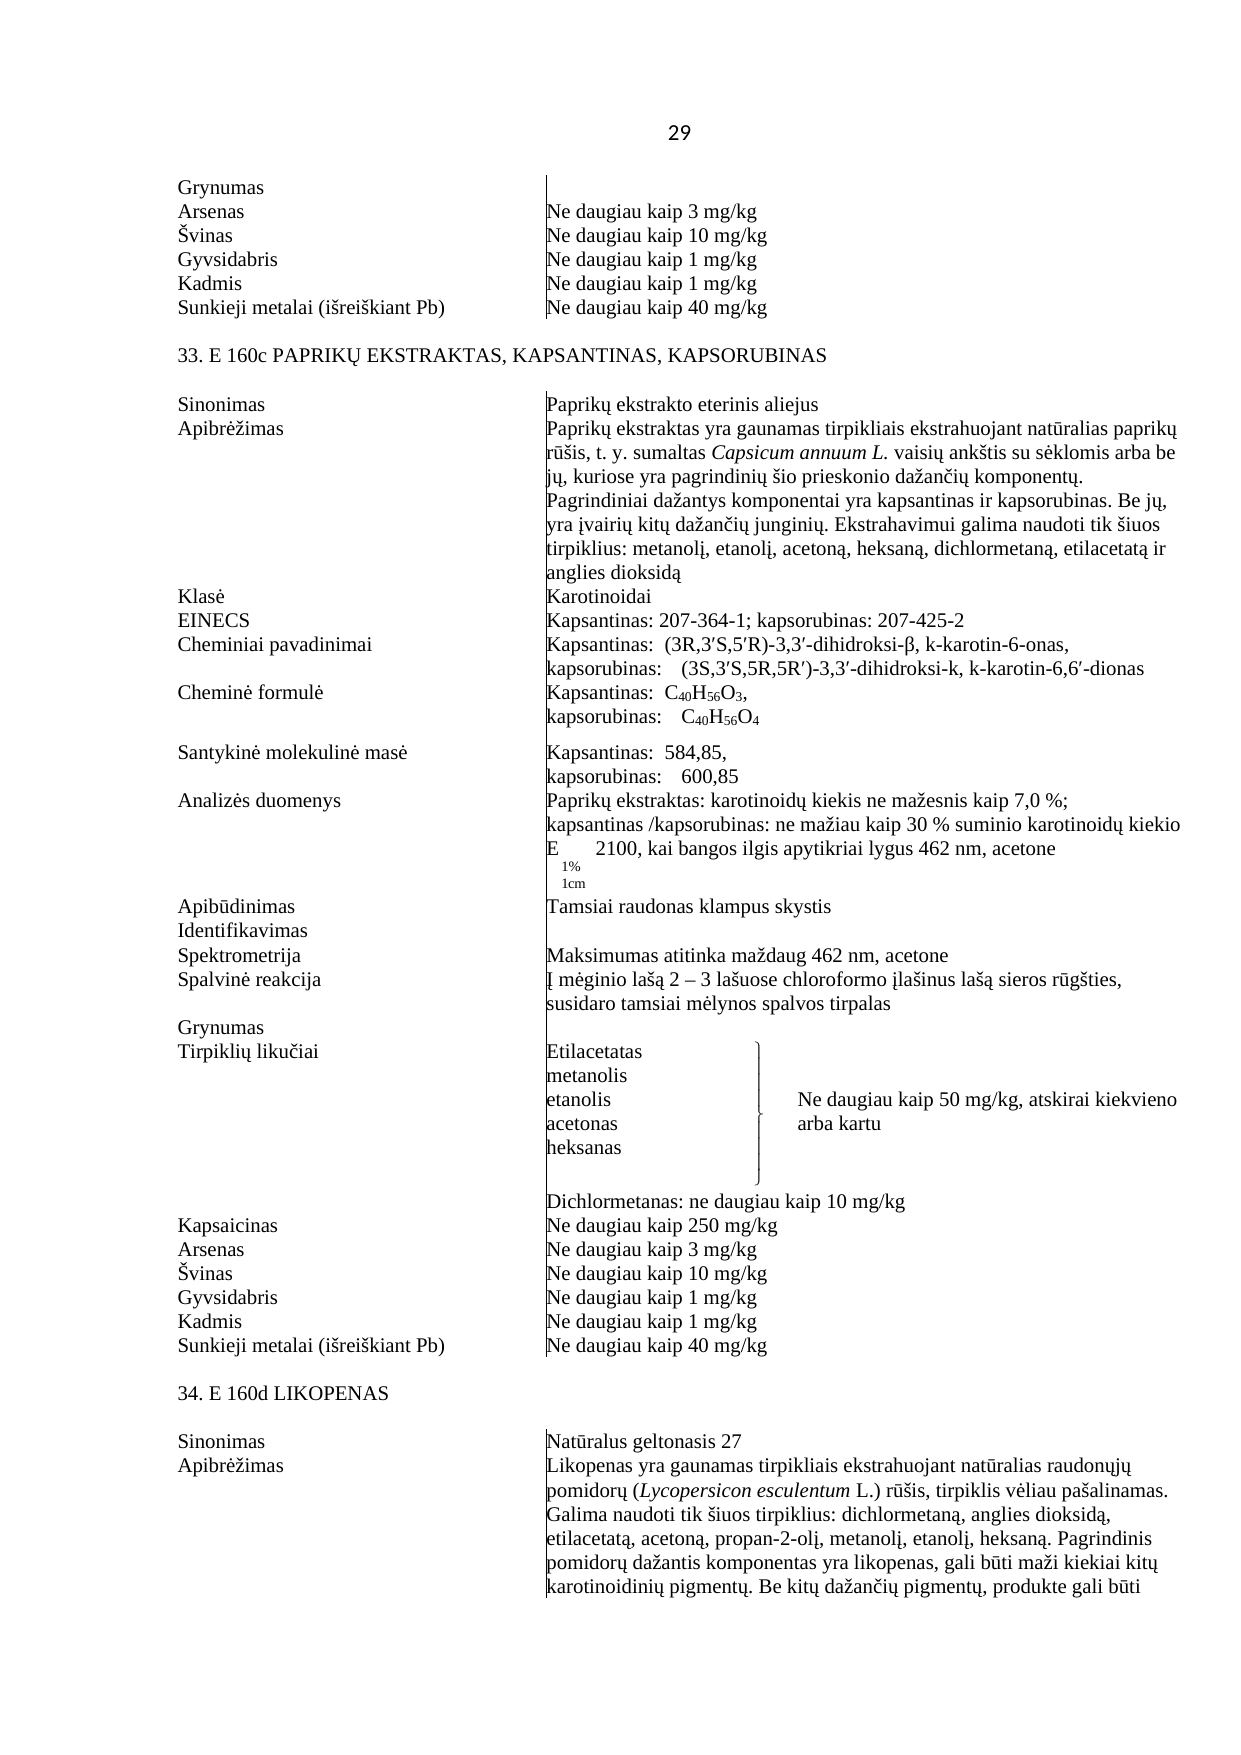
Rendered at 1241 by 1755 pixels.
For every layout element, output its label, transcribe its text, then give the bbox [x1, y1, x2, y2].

table_cell Į mėginio lašą 2 – 3 lašuose chloroformo įlašinus lašą sieros rūgšties, susidaro tamsiai mėlynos spalvos tirpalas [547, 967, 1181, 1015]
table_cell Paprikų ekstraktas yra gaunamas tirpikliais ekstrahuojant natūralias paprikų rūšis, t. y. sumaltas Capsicum annuum L. vaisių ankštis su sėklomis arba be jų, kuriose yra pagrindinių šio prieskonio dažančių komponentų. Pagrindiniai dažantys komponentai yra kapsantinas ir kapsorubinas. Be jų, yra įvairių kitų dažančių junginių. Ekstrahavimui galima naudoti tik šiuos tirpiklius: metanolį, etanolį, acetoną, heksaną, dichlormetaną, etilacetatą ir anglies dioksidą [547, 416, 1181, 584]
table_cell Cheminė formulė [177, 680, 546, 739]
table_cell Grynumas [177, 175, 546, 199]
table_cell Ne daugiau kaip 40 mg/kg [547, 295, 1181, 319]
table_cell [547, 919, 1181, 942]
table_cell Kapsantinas: 207-364-1; kapsorubinas: 207-425-2 [547, 608, 1181, 632]
table_cell Gyvsidabris [177, 247, 546, 271]
table_cell Ne daugiau kaip 1 mg/kg [547, 247, 1181, 271]
table_cell Identifikavimas [177, 919, 546, 942]
table_cell Kapsantinas: (3R,3′S,5′R)-3,3′-dihidroksi-β, k-karotin-6-onas, kapsorubinas: (3S,3′S,5R,5R′)-3,3′-dihidroksi-k, k-karotin-6,6′-dionas [547, 632, 1181, 680]
table_cell acetonas [547, 1111, 738, 1135]
table_cell Ne daugiau kaip 10 mg/kg [547, 1261, 1181, 1285]
table_cell E 2100, kai bangos ilgis apytikriai lygus 462 nm, acetone [547, 836, 1181, 894]
table_cell Sinonimas [177, 1429, 546, 1453]
table_cell Ne daugiau kaip 1 mg/kg [547, 1309, 1181, 1333]
table_cell Ne daugiau kaip 250 mg/kg [547, 1213, 1181, 1237]
table_cell metanolis [547, 1063, 738, 1087]
table_cell Karotinoidai [547, 584, 1181, 608]
table_cell Ne daugiau kaip 3 mg/kg [547, 1237, 1181, 1261]
table_cell Sinonimas [177, 391, 546, 416]
table_cell Arsenas [177, 199, 546, 223]
table_cell Ne daugiau kaip 3 mg/kg [547, 199, 1181, 223]
table_cell Ne daugiau kaip 1 mg/kg [547, 271, 1181, 295]
table_cell heksanas [547, 1135, 738, 1189]
table_cell EINECS [177, 608, 546, 632]
table_cell Kapsantinas: C40H56O3, kapsorubinas: C40H56O4 [547, 680, 1181, 739]
table_cell Kapsaicinas [177, 1213, 546, 1237]
table_cell Etilacetatas [547, 1039, 738, 1063]
table_cell Apibūdinimas [177, 894, 546, 918]
table_cell Gyvsidabris [177, 1285, 546, 1309]
table_cell Kadmis [177, 271, 546, 295]
table_cell Dichlormetanas: ne daugiau kaip 10 mg/kg [547, 1189, 1181, 1213]
table_cell Ne daugiau kaip 10 mg/kg [547, 223, 1181, 247]
table_cell [547, 175, 1181, 199]
table_cell Grynumas [177, 1015, 546, 1039]
table_cell 34. E 160d LIKOPENAS [177, 1357, 1181, 1429]
table_cell etanolis [547, 1087, 738, 1111]
table_cell Santykinė molekulinė masė [177, 740, 546, 788]
table_cell Švinas [177, 1261, 546, 1285]
table_cell 33. E 160c PAPRIKŲ EKSTRAKTAS, KAPSANTINAS, KAPSORUBINAS [177, 319, 1181, 391]
table_cell Paprikų ekstrakto eterinis aliejus [547, 391, 1181, 416]
table_cell Maksimumas atitinka maždaug 462 nm, acetone [547, 943, 1181, 967]
table_cell Apibrėžimas [177, 416, 546, 584]
table_cell [797, 1063, 1181, 1087]
table_cell Sunkieji metalai (išreiškiant Pb) [177, 295, 546, 319]
table_cell Švinas [177, 223, 546, 247]
table_cell [738, 1039, 797, 1189]
table_cell Tirpiklių likučiai [177, 1039, 546, 1213]
table_cell Spalvinė reakcija [177, 967, 546, 1015]
table_cell Paprikų ekstraktas: karotinoidų kiekis ne mažesnis kaip 7,0 %; kapsantinas /kapsorubinas: ne mažiau kaip 30 % suminio karotinoidų kiekio [547, 788, 1181, 836]
table_cell Kapsantinas: 584,85, kapsorubinas: 600,85 [547, 740, 1181, 788]
table_cell [797, 1039, 1181, 1063]
table_cell Tamsiai raudonas klampus skystis [547, 894, 1181, 918]
table_cell Sunkieji metalai (išreiškiant Pb) [177, 1333, 546, 1357]
table_cell Spektrometrija [177, 943, 546, 967]
table_cell Natūralus geltonasis 27 [547, 1429, 1181, 1453]
table_cell Klasė [177, 584, 546, 608]
table_cell Analizės duomenys [177, 788, 546, 894]
table_cell Ne daugiau kaip 40 mg/kg [547, 1333, 1181, 1357]
table_cell Kadmis [177, 1309, 546, 1333]
table_cell [547, 1015, 1181, 1039]
table_cell Likopenas yra gaunamas tirpikliais ekstrahuojant natūralias raudonųjų pomidorų (Lycopersicon esculentum L.) rūšis, tirpiklis vėliau pašalinamas. Galima naudoti tik šiuos tirpiklius: dichlormetaną, anglies dioksidą, etilacetatą, acetoną, propan-2-olį, metanolį, etanolį, heksaną. Pagrindinis pomidorų dažantis komponentas yra likopenas, gali būti maži kiekiai kitų karotinoidinių pigmentų. Be kitų dažančių pigmentų, produkte gali būti [547, 1454, 1181, 1598]
table_cell Ne daugiau kaip 1 mg/kg [547, 1285, 1181, 1309]
table_cell Cheminiai pavadinimai [177, 632, 546, 680]
table_cell Apibrėžimas [177, 1454, 546, 1598]
table_cell Ne daugiau kaip 50 mg/kg, atskirai kiekvieno arba kartu [797, 1087, 1181, 1135]
table_cell Arsenas [177, 1237, 546, 1261]
table_cell [797, 1135, 1181, 1189]
